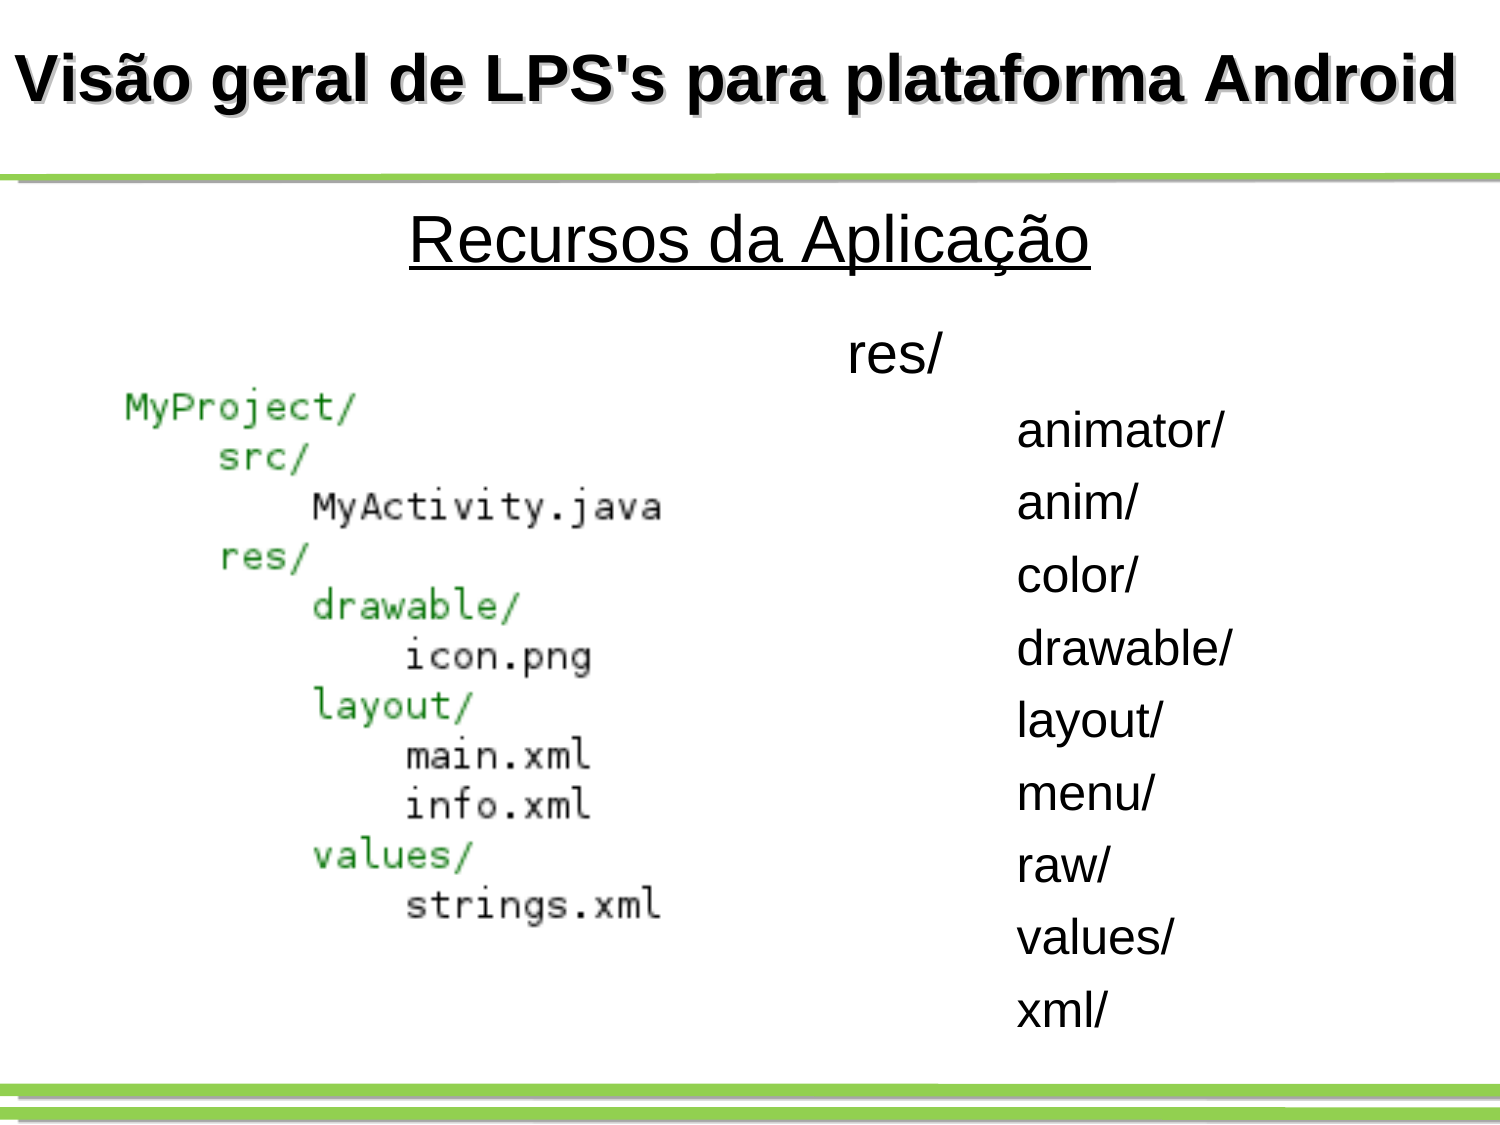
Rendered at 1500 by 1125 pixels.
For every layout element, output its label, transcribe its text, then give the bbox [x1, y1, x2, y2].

text_box Visão geral de LPS's para plataforma Android [0, 0, 1500, 178]
picture [75, 368, 734, 957]
list res/ animator/ anim/ color/ drawable/ layout/ menu/ raw/ values/ xml/ [832, 308, 1491, 1052]
text_box Recursos da Aplicação [11, 188, 1489, 364]
